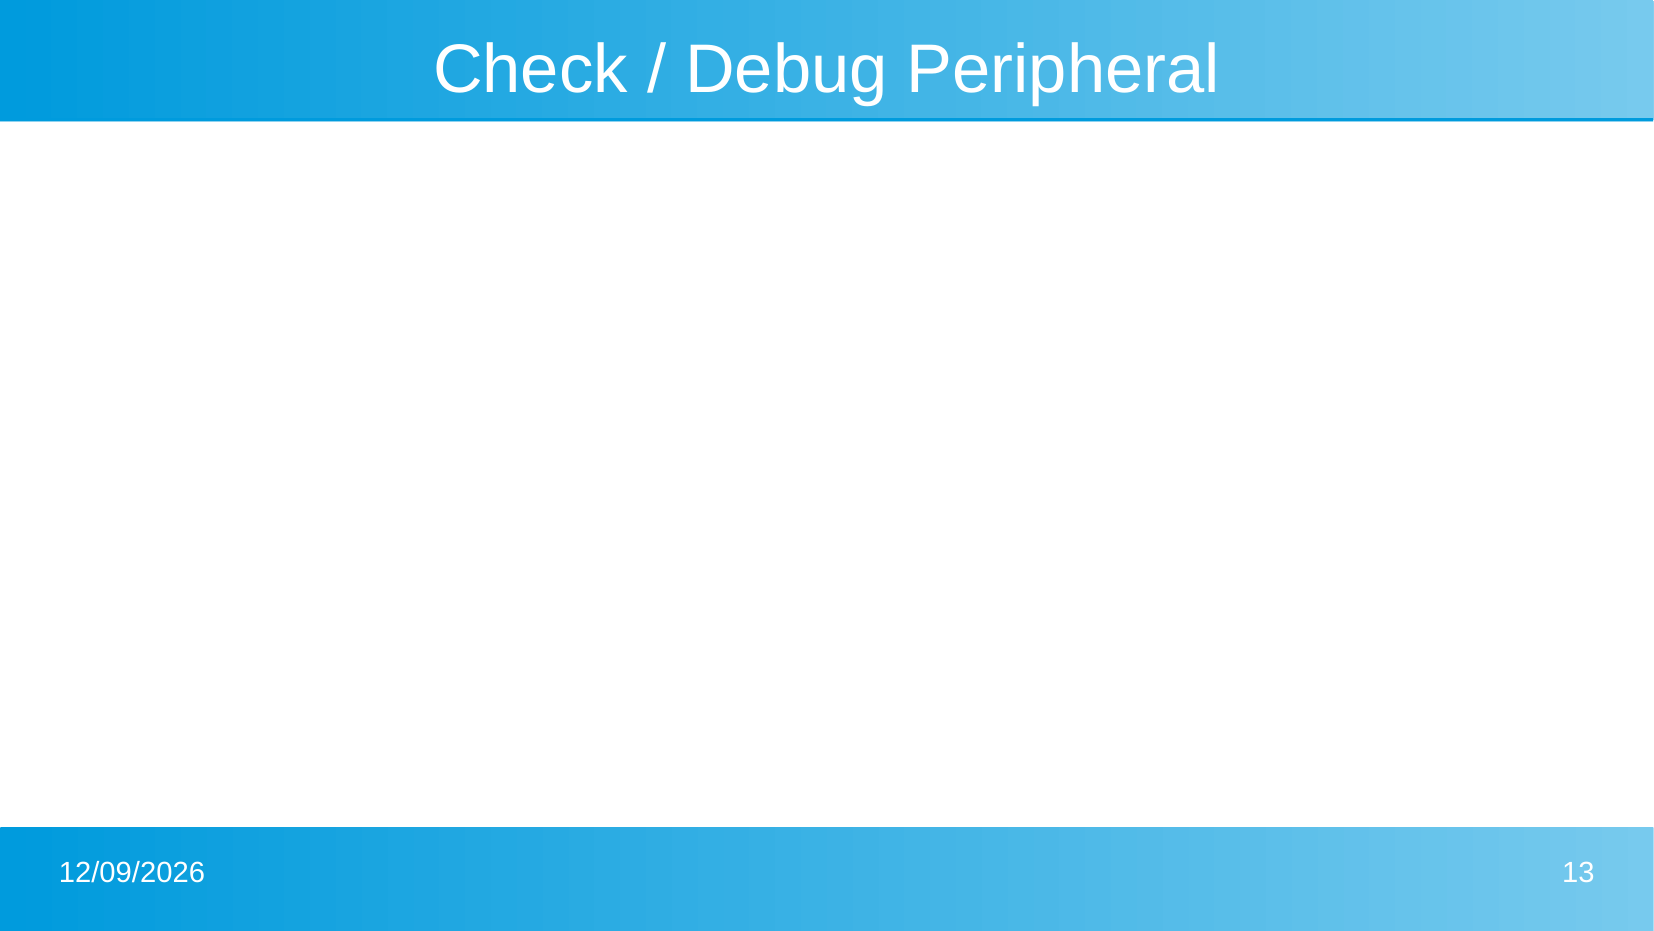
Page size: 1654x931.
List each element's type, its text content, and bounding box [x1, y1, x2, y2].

title Check / Debug Peripheral [59, 29, 1595, 108]
